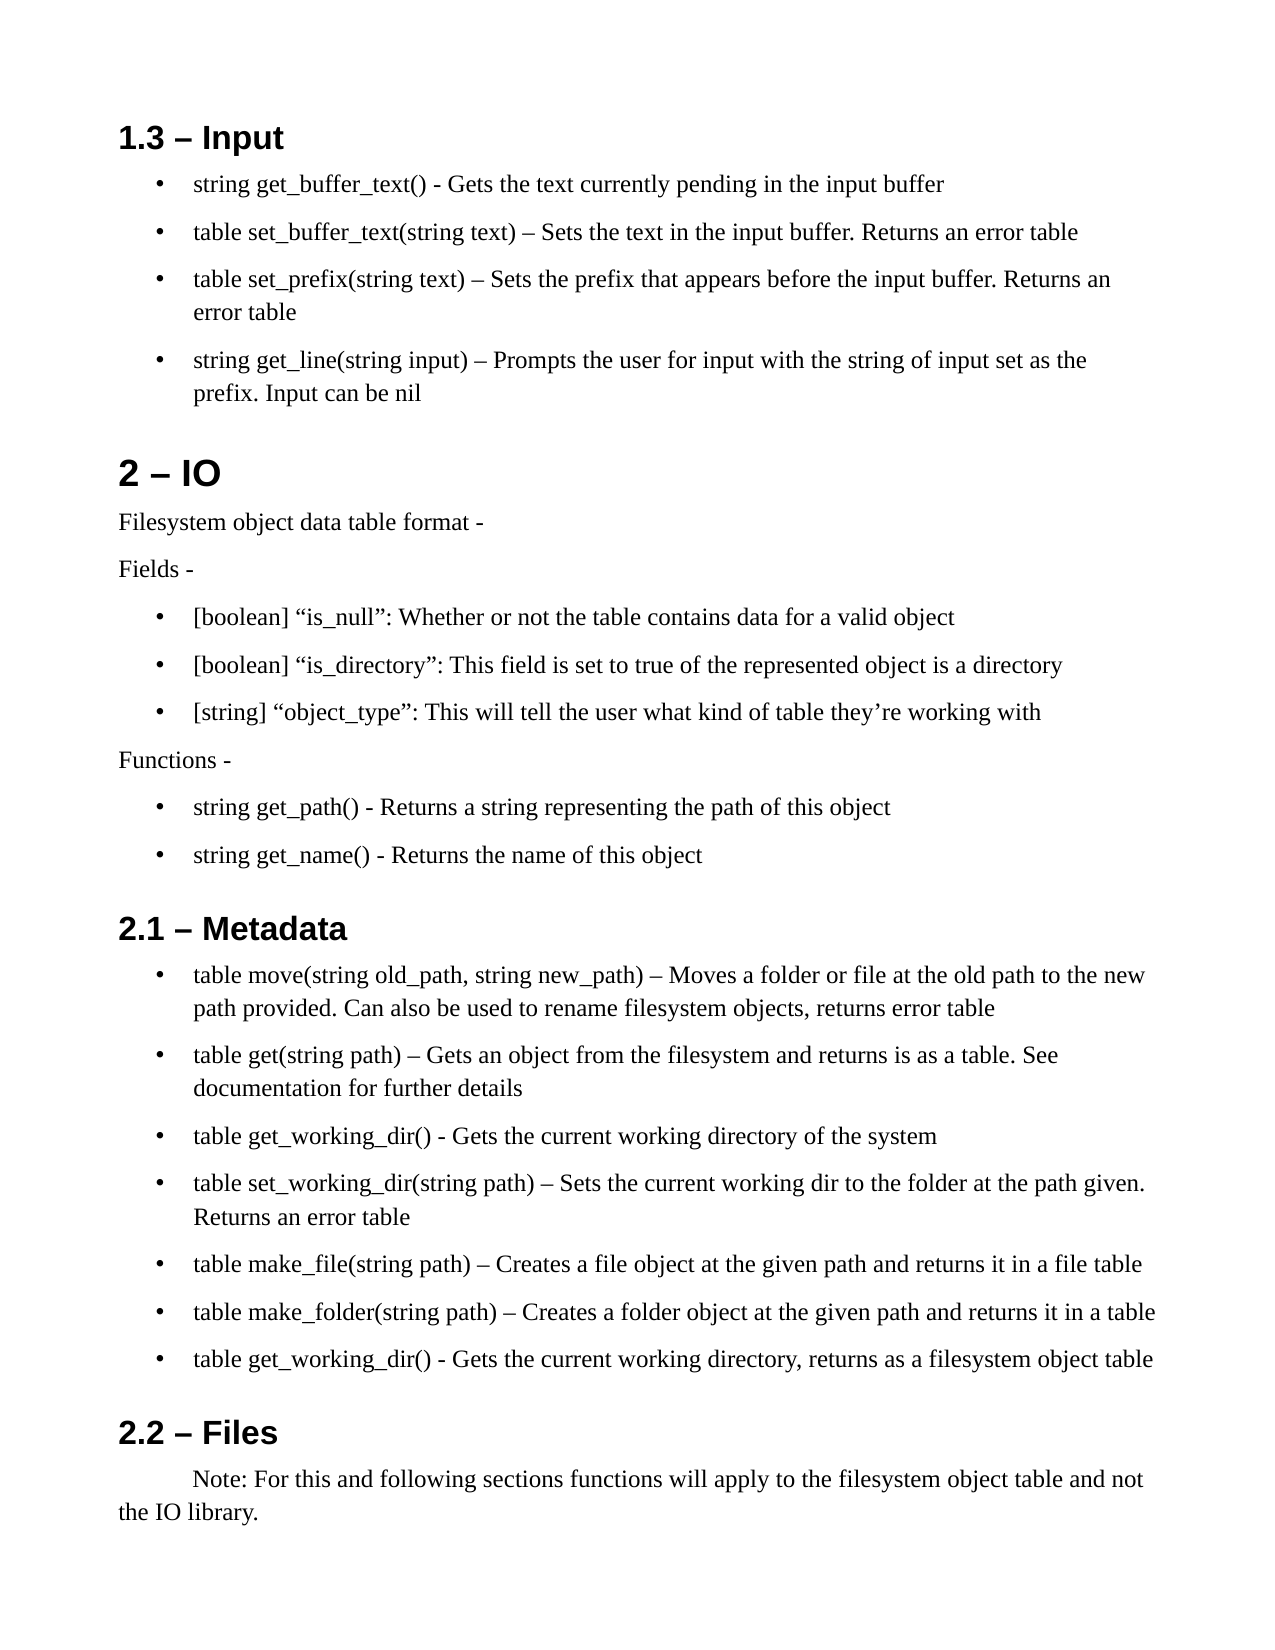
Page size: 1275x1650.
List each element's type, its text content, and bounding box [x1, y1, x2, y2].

list table get_working_dir() - Gets the current working directory, returns as a filesystem object table [156, 1344, 1157, 1373]
list table set_working_dir(string path) – Sets the current working dir to the folder at the path given. Returns an error table [156, 1168, 1157, 1230]
list table move(string old_path, string new_path) – Moves a folder or file at the old path to the new path provided. Can also be used to rename filesystem objects, returns error table [156, 960, 1157, 1021]
subtitle 2.1 – Metadata [118, 908, 1157, 947]
text Filesystem object data table format - [118, 507, 1157, 536]
list table make_file(string path) – Creates a file object at the given path and returns it in a file table [156, 1249, 1157, 1278]
text Fields - [118, 554, 1157, 583]
list table get_working_dir() - Gets the current working directory of the system [156, 1121, 1157, 1150]
list [boolean] “is_null”: Whether or not the table contains data for a valid object [156, 602, 1157, 631]
text Functions - [118, 745, 1157, 774]
subtitle 1.3 – Input [118, 118, 1157, 157]
text Note: For this and following sections functions will apply to the filesystem object table and not the IO library. [118, 1464, 1157, 1526]
list table get(string path) – Gets an object from the filesystem and returns is as a table. See documentation for further details [156, 1040, 1157, 1102]
list table set_prefix(string text) – Sets the prefix that appears before the input buffer. Returns an error table [156, 264, 1157, 326]
list string get_name() - Returns the name of this object [156, 840, 1157, 869]
list [string] “object_type”: This will tell the user what kind of table they’re working with [156, 697, 1157, 726]
list string get_line(string input) – Prompts the user for input with the string of input set as the prefix. Input can be nil [156, 345, 1157, 407]
list table set_buffer_text(string text) – Sets the text in the input buffer. Returns an error table [156, 217, 1157, 246]
list string get_buffer_text() - Gets the text currently pending in the input buffer [156, 169, 1157, 198]
subtitle 2.2 – Files [118, 1413, 1157, 1451]
list string get_path() - Returns a string representing the path of this object [156, 792, 1157, 821]
list table make_folder(string path) – Creates a folder object at the given path and returns it in a table [156, 1297, 1157, 1326]
subtitle 2 – IO [118, 451, 1157, 494]
list [boolean] “is_directory”: This field is set to true of the represented object is a directory [156, 650, 1157, 678]
